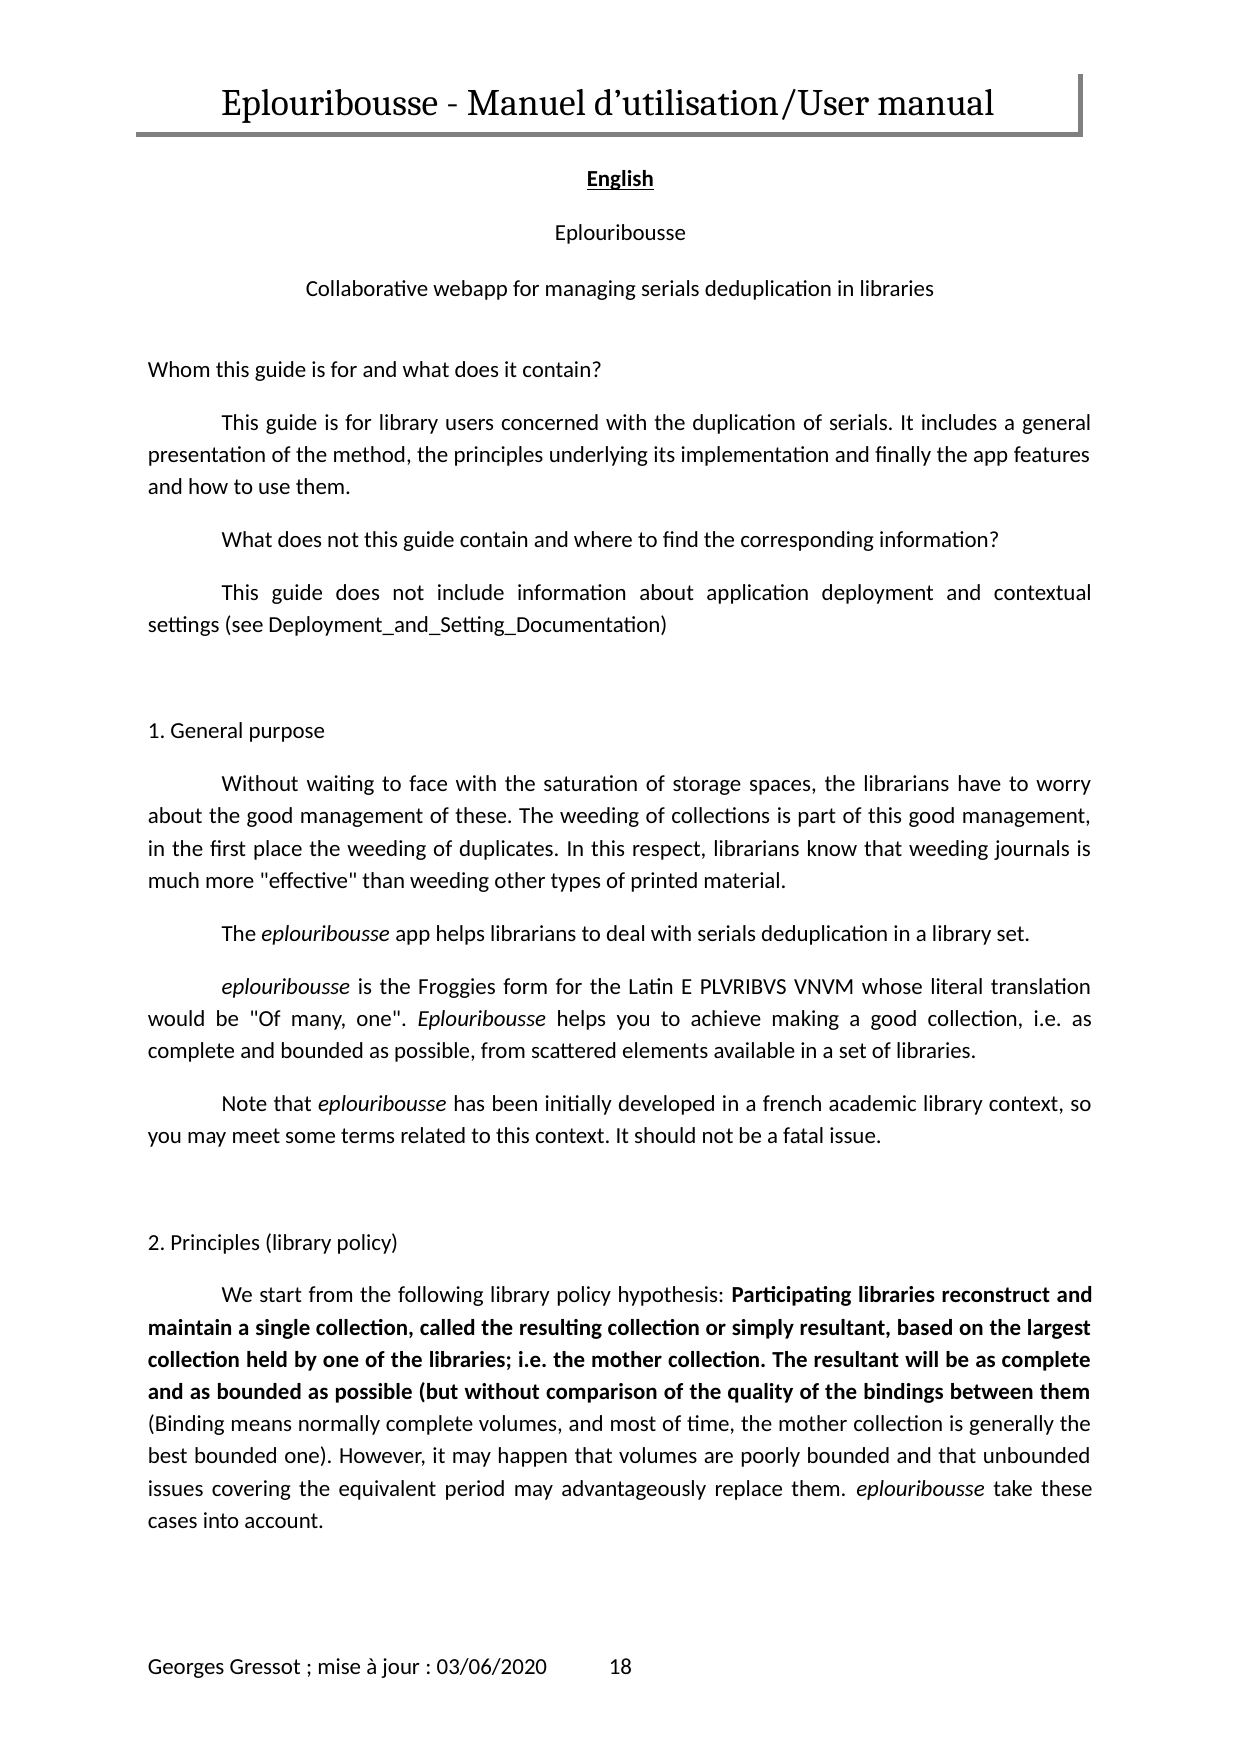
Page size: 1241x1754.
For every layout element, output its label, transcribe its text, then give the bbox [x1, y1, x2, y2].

text Collaborative webapp for managing serials deduplication in libraries [148, 274, 1093, 302]
text English [148, 164, 1093, 193]
text 1. General purpose [148, 716, 1093, 744]
text This guide does not include information about application deployment and contextual settings (see Deployment_and_Setting_Documentation) [148, 578, 1093, 638]
text Whom this guide is for and what does it contain? [148, 355, 1093, 383]
text eplouribousse is the Froggies form for the Latin E PLVRIBVS VNVM whose literal translation would be "Of many, one". Eplouribousse helps you to achieve making a good collection, i.e. as complete and bounded as possible, from scattered elements available in a set of libraries. [148, 972, 1093, 1064]
text Note that eplouribousse has been initially developed in a french academic library context, so you may meet some terms related to this context. It should not be a fatal issue. [148, 1089, 1093, 1149]
text Eplouribousse [148, 218, 1093, 246]
text 2. Principles (library policy) [148, 1228, 1093, 1256]
text We start from the following library policy hypothesis: Participating libraries reconstruct and maintain a single collection, called the resulting collection or simply resultant, based on the largest collection held by one of the libraries; i.e. the mother collection. The resultant will be as complete and as bounded as possible (but without comparison of the quality of the bindings between them (Binding means normally complete volumes, and most of time, the mother collection is generally the best bounded one). However, it may happen that volumes are poorly bounded and that unbounded issues covering the equivalent period may advantageously replace them. eplouribousse take these cases into account. [148, 1281, 1093, 1534]
text What does not this guide contain and where to find the corresponding information? [148, 525, 1093, 553]
text This guide is for library users concerned with the duplication of serials. It includes a general presentation of the method, the principles underlying its implementation and finally the app features and how to use them. [148, 408, 1093, 500]
text The eplouribousse app helps librarians to deal with serials deduplication in a library set. [148, 919, 1093, 947]
text Without waiting to face with the saturation of storage spaces, the librarians have to worry about the good management of these. The weeding of collections is part of this good management, in the first place the weeding of duplicates. In this respect, librarians know that weeding journals is much more "effective" than weeding other types of printed material. [148, 769, 1093, 894]
